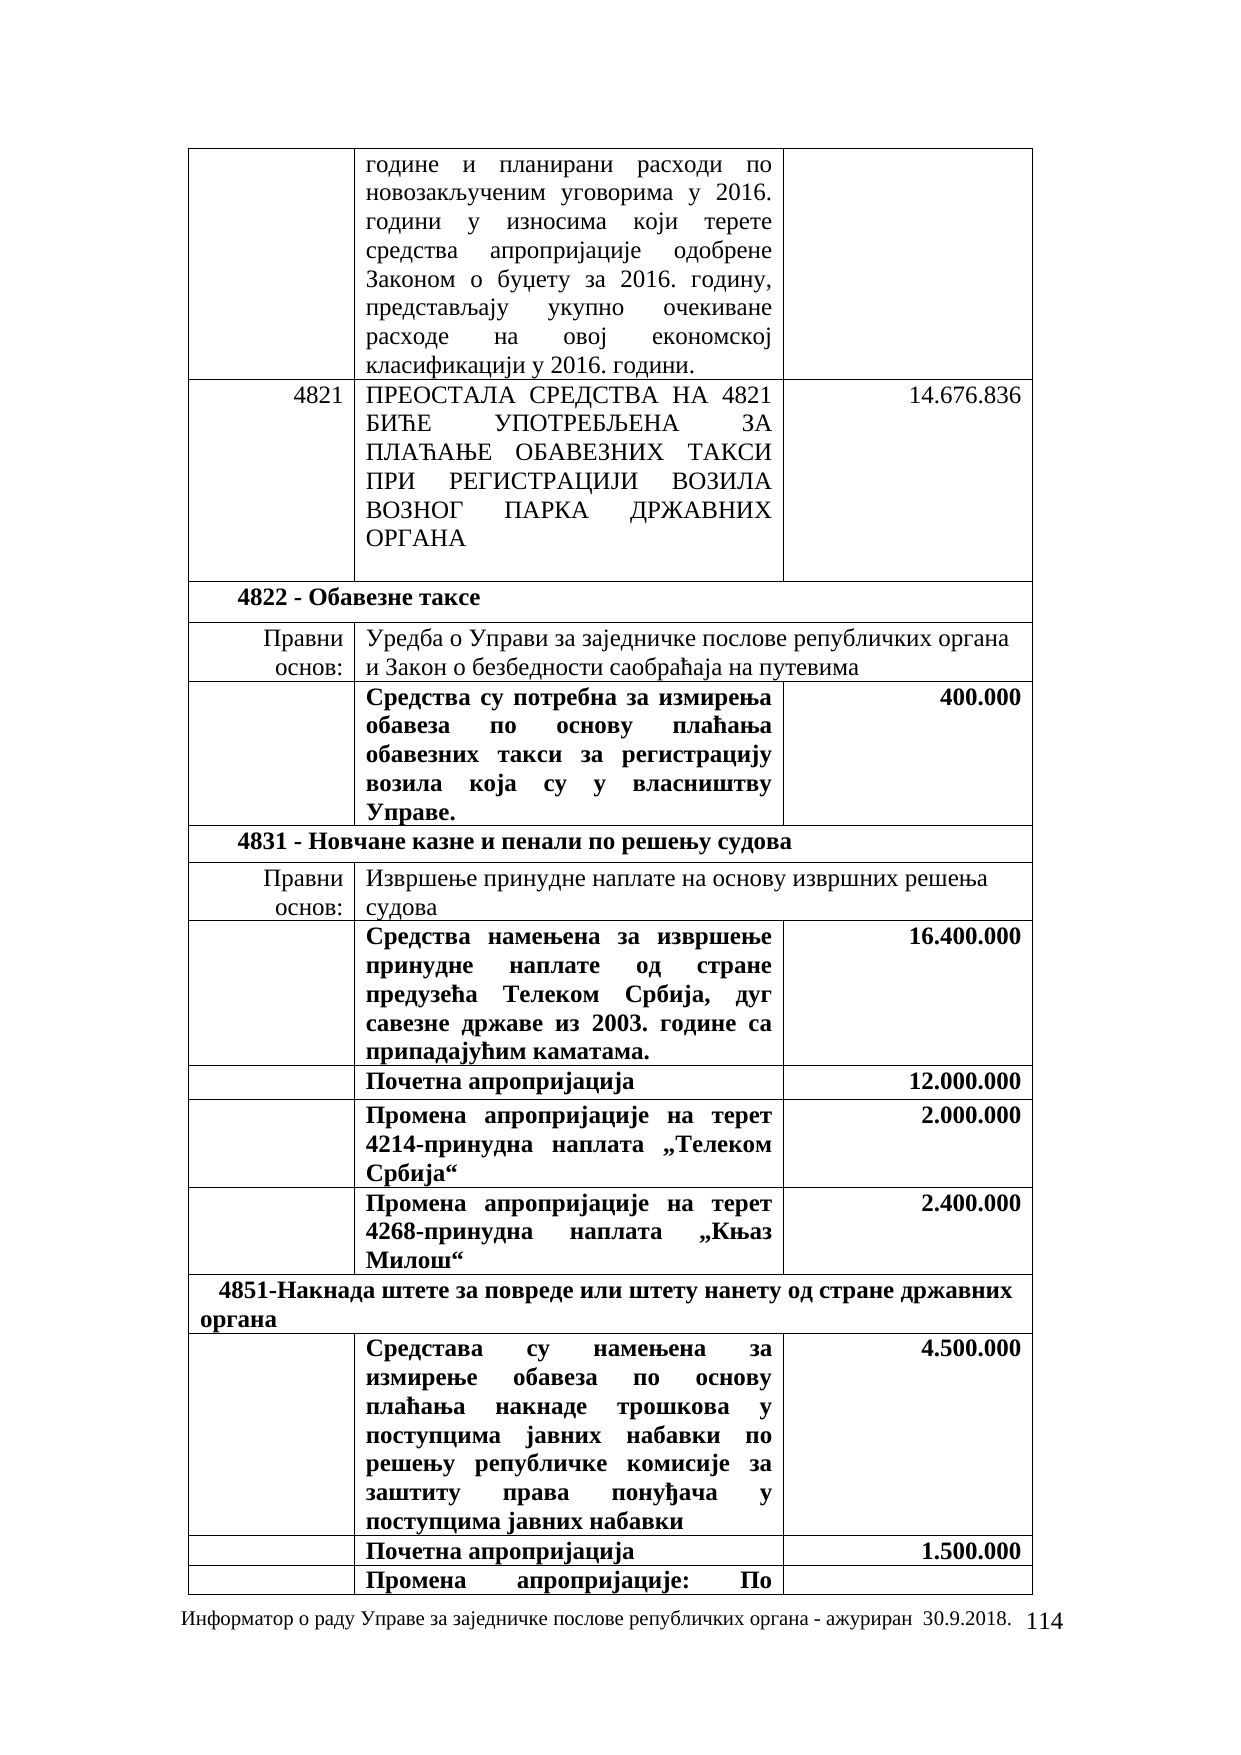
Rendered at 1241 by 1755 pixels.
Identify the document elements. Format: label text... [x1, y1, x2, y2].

table_cell [1033, 148, 1074, 379]
table_cell [1033, 379, 1074, 581]
table_cell године и планирани расходи по новозакљученим уговорима у 2016. години у износима који терете средства апропријације одобрене Законом о буџету за 2016. годину, представљају укупно очекиване расходе на овој економској класификацији у 2016. години. [355, 149, 783, 379]
table_cell [1033, 1535, 1074, 1564]
table_cell ПРЕОСТАЛА СРЕДСТВА НА 4821 БИЋЕ УПОТРЕБЉЕНА ЗА ПЛАЋАЊЕ ОБАВЕЗНИХ ТАКСИ ПРИ РЕГИСТРАЦИЈИ ВОЗИЛА ВОЗНОГ ПАРКА ДРЖАВНИХ ОРГАНА [355, 380, 783, 581]
table_cell 4831 - Новчане казне и пенали по решењу судова [189, 826, 1032, 862]
table_cell 2.000.000 [784, 1100, 1032, 1187]
table_cell [189, 1100, 354, 1187]
table_cell 400.000 [784, 682, 1032, 825]
table_cell [1033, 862, 1074, 920]
table_cell Почетна апропријација [355, 1066, 783, 1099]
table_cell Почетна апропријација [355, 1536, 783, 1564]
table_cell Правни основ: [189, 863, 354, 920]
table_cell 12.000.000 [784, 1066, 1032, 1099]
table_cell 4821 [189, 380, 354, 581]
table_cell Промена апропријације на терет 4214-принудна наплата „Телеком Србија“ [355, 1100, 783, 1187]
table_cell Правни основ: [189, 623, 354, 681]
table_cell [189, 1536, 354, 1564]
table_cell 2.400.000 [784, 1188, 1032, 1274]
table_cell [1033, 1565, 1074, 1594]
table_cell [189, 1188, 354, 1274]
table_cell [1033, 581, 1074, 622]
table_cell Средства су потребна за измирења обавеза по основу плаћања обавезних такси за регистрацију возила која су у власништву Управе. [355, 682, 783, 825]
table_cell 16.400.000 [784, 921, 1032, 1065]
table_cell [1033, 1333, 1074, 1535]
table_cell Извршење принудне наплате на основу извршних решења судова [355, 863, 1032, 920]
table_cell [1033, 681, 1074, 825]
table_cell [189, 682, 354, 825]
table_cell Средства намењена за извршење принудне наплате од стране предузећа Телеком Србија, дуг савезне државе из 2003. године са припадајућим каматама. [355, 921, 783, 1065]
table_cell [784, 1566, 1032, 1594]
table_cell Средстава су намењена за измирење обавеза по основу плаћања накнаде трошкова у поступцима јавних набавки по решењу републичке комисије за заштиту права понуђача у поступцима јавних набавки [355, 1334, 783, 1535]
table_cell [1033, 825, 1074, 862]
table_cell Промена апропријације на терет 4268-принудна наплата „Књаз Милош“ [355, 1188, 783, 1274]
table_cell Уредба о Управи за заједничке послове републичких органа и Закон о безбедности саобраћаја на путевима [355, 623, 1032, 681]
table_cell [1033, 1065, 1074, 1099]
table_cell [1033, 1187, 1074, 1274]
table_cell 14.676.836 [784, 380, 1032, 581]
table_cell Промена апропријације: По [355, 1566, 783, 1594]
table_cell 1.500.000 [784, 1536, 1032, 1564]
table_cell [1033, 1099, 1074, 1187]
table_cell [189, 1566, 354, 1594]
table_cell [1033, 920, 1074, 1065]
table_cell [784, 149, 1032, 379]
table_cell 4.500.000 [784, 1334, 1032, 1535]
table_cell [1033, 1274, 1074, 1332]
table_cell [189, 921, 354, 1065]
table_cell [189, 149, 354, 379]
table_cell 4851-Накнада штете за повреде или штету нанету од стране државних органа [189, 1275, 1032, 1332]
table_cell [189, 1066, 354, 1099]
table_cell 4822 - Обавезне таксе [189, 582, 1032, 622]
table_cell [189, 1334, 354, 1535]
table_cell [1033, 622, 1074, 681]
